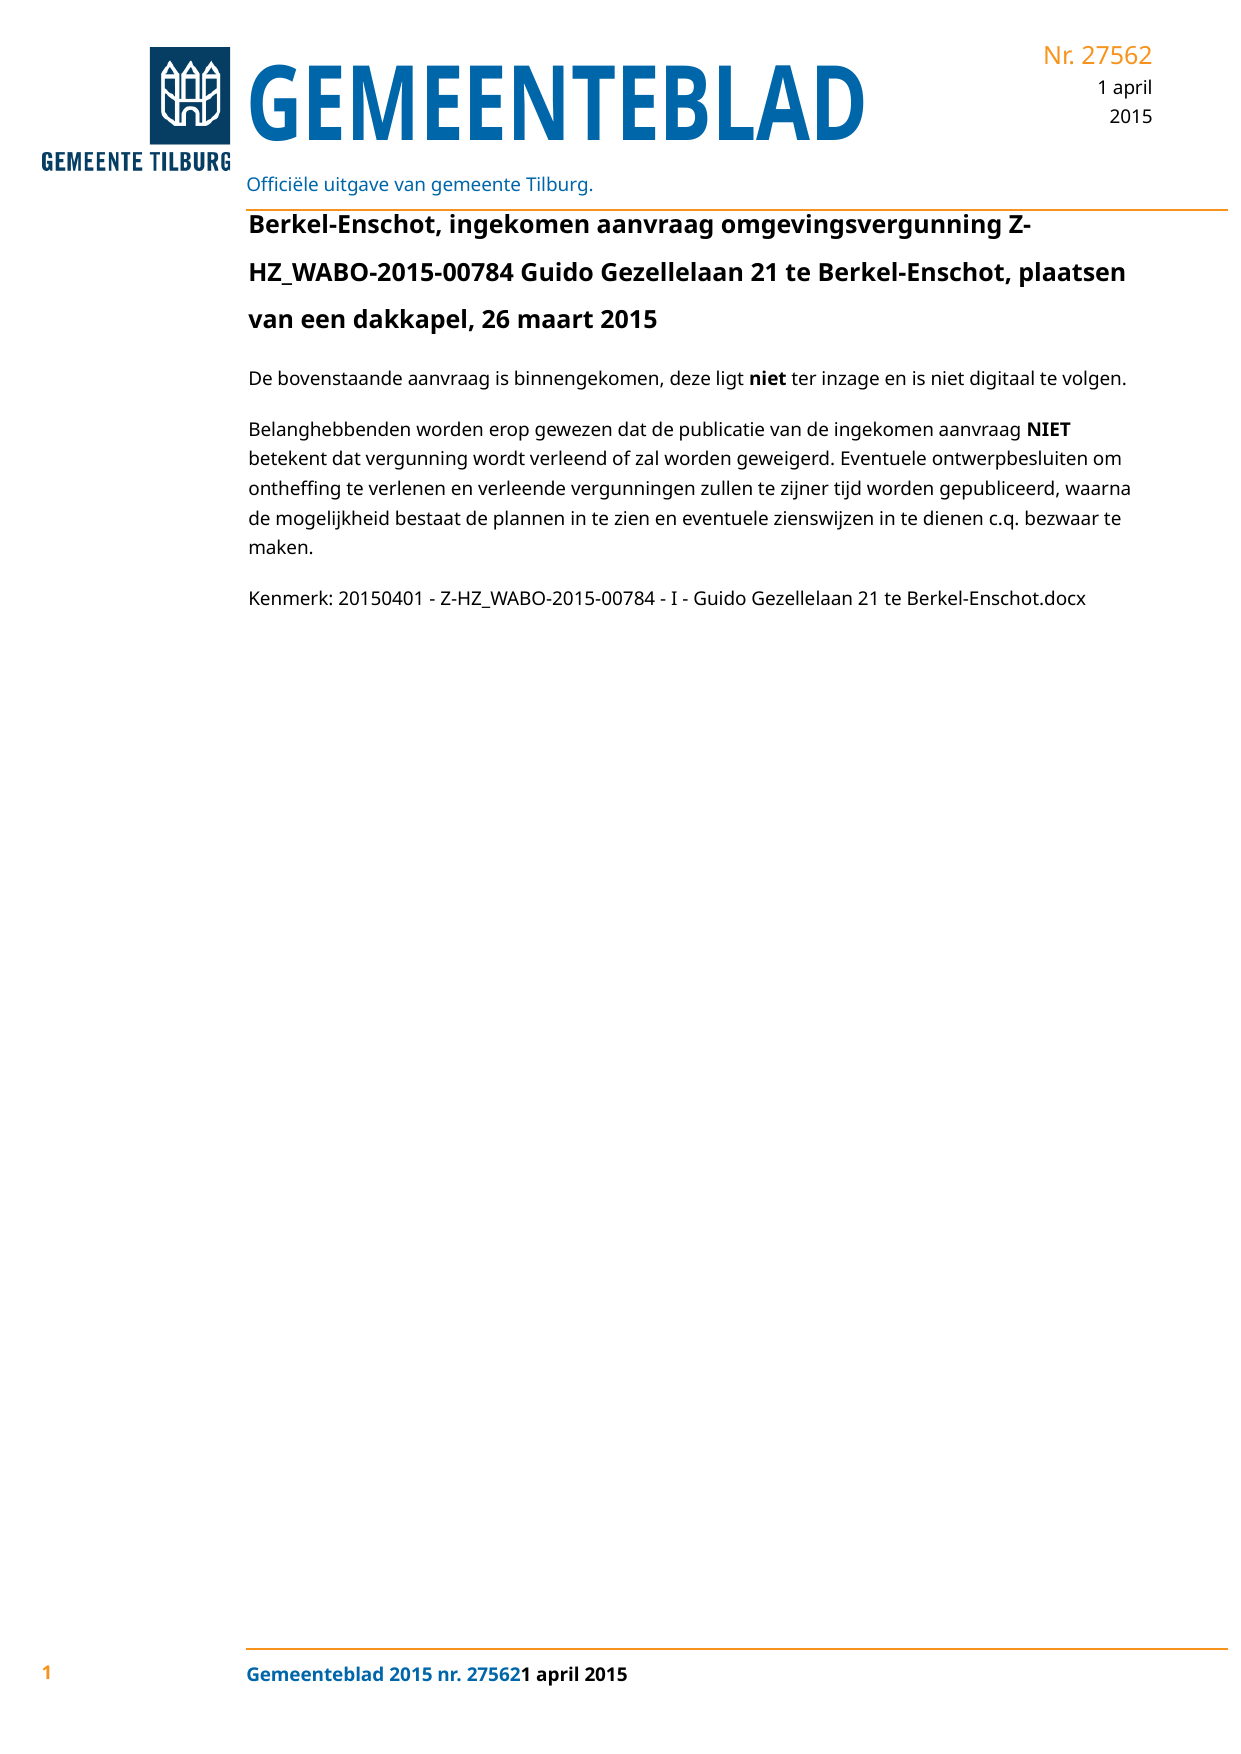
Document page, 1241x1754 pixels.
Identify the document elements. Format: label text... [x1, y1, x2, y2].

text Kenmerk: 20150401 - Z-HZ_WABO-2015-00784 - I - Guido Gezellelaan 21 te Berkel-Enschot.docx [248, 585, 1152, 610]
text De bovenstaande aanvraag is binnengekomen, deze ligt niet ter inzage en is niet digitaal te volgen. [248, 366, 1152, 391]
text Berkel-Enschot, ingekomen aanvraag omgevingsvergunning Z-HZ_WABO-2015-00784 Guido Gezellelaan 21 te Berkel-Enschot, plaatsen van een dakkapel, 26 maart 2015 [248, 211, 1152, 336]
text Belanghebbenden worden erop gewezen dat de publicatie van de ingekomen aanvraag NIET betekent dat vergunning wordt verleend of zal worden geweigerd. Eventuele ontwerpbesluiten om ontheffing te verlenen en verleende vergunningen zullen te zijner tijd worden gepubliceerd, waarna de mogelijkheid bestaat de plannen in te zien en eventuele zienswijzen in te dienen c.q. bezwaar te maken. [248, 416, 1152, 560]
picture [41, 47, 231, 172]
